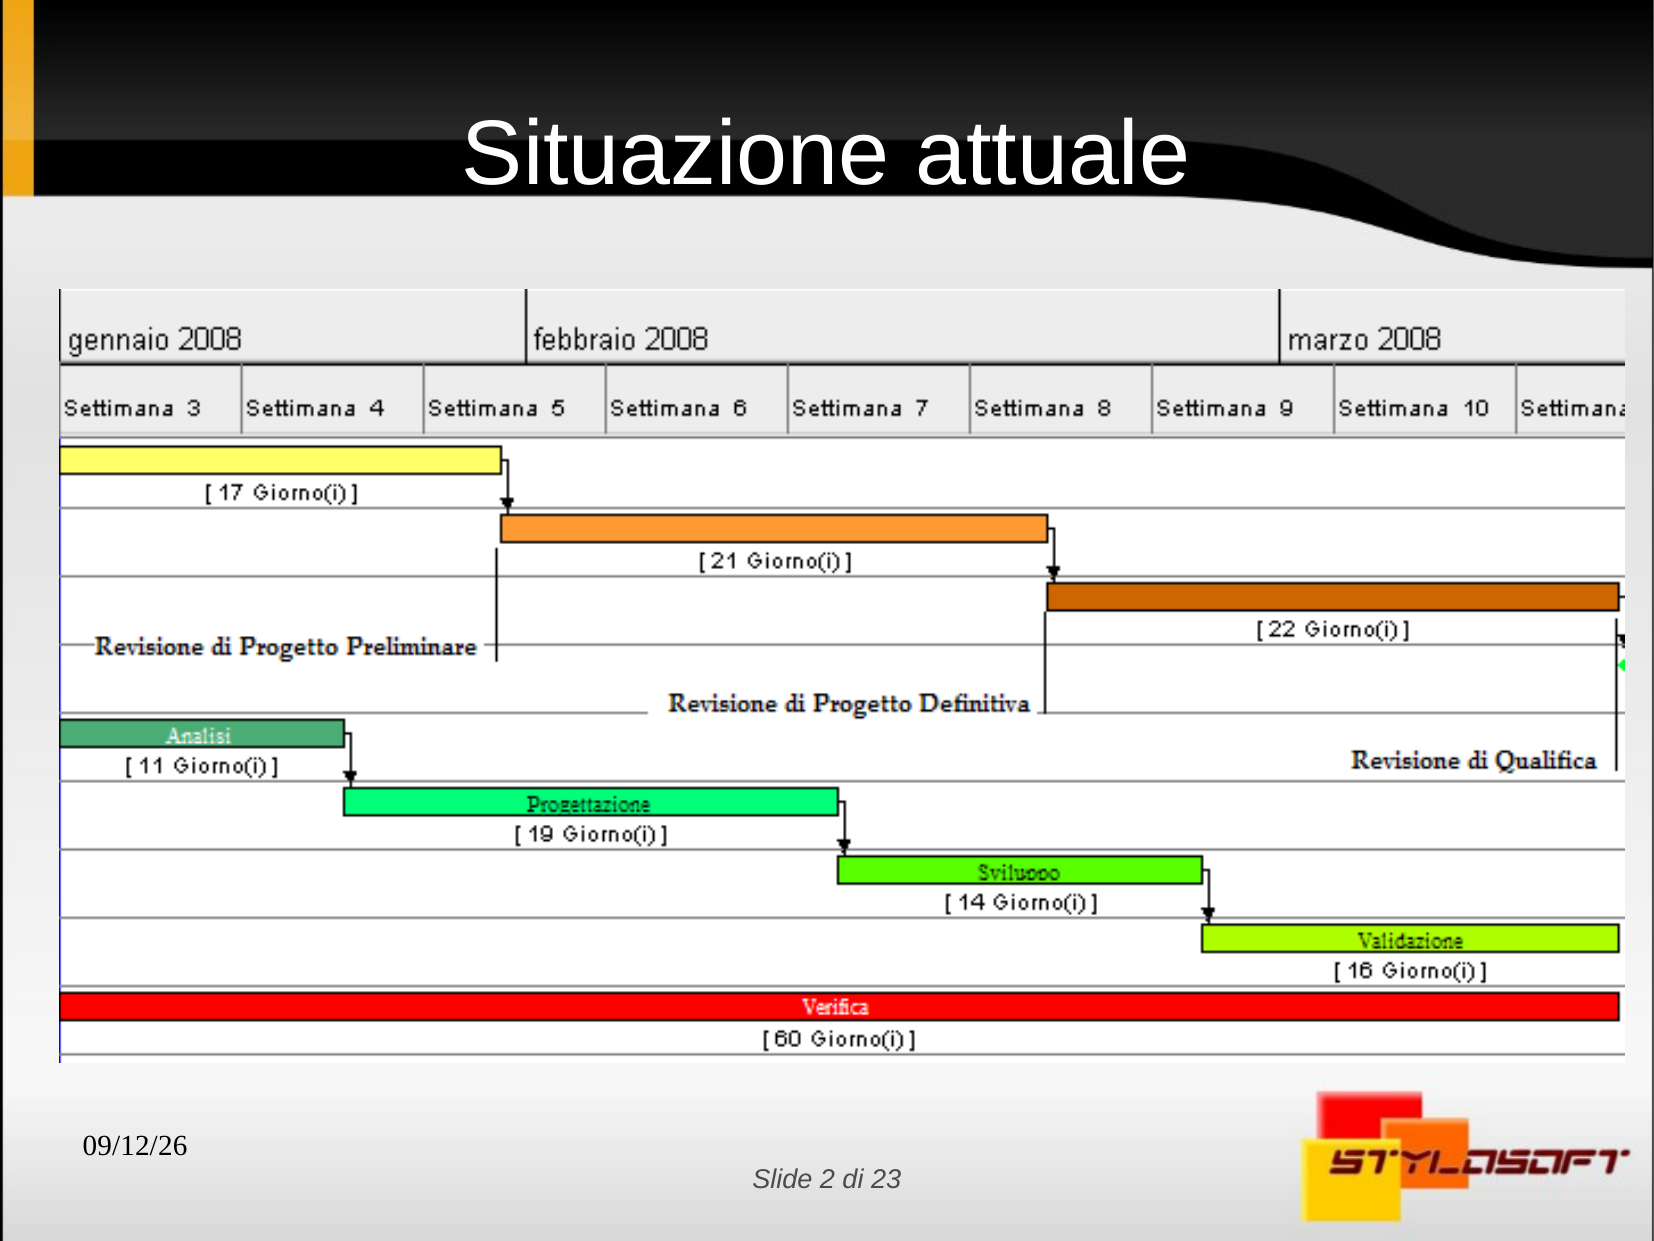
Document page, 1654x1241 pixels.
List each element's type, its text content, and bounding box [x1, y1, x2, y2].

title Situazione attuale [82, 49, 1571, 257]
text_box Slide <number> di 23 [0, 1156, 1654, 1241]
picture [0, 0, 1654, 1156]
